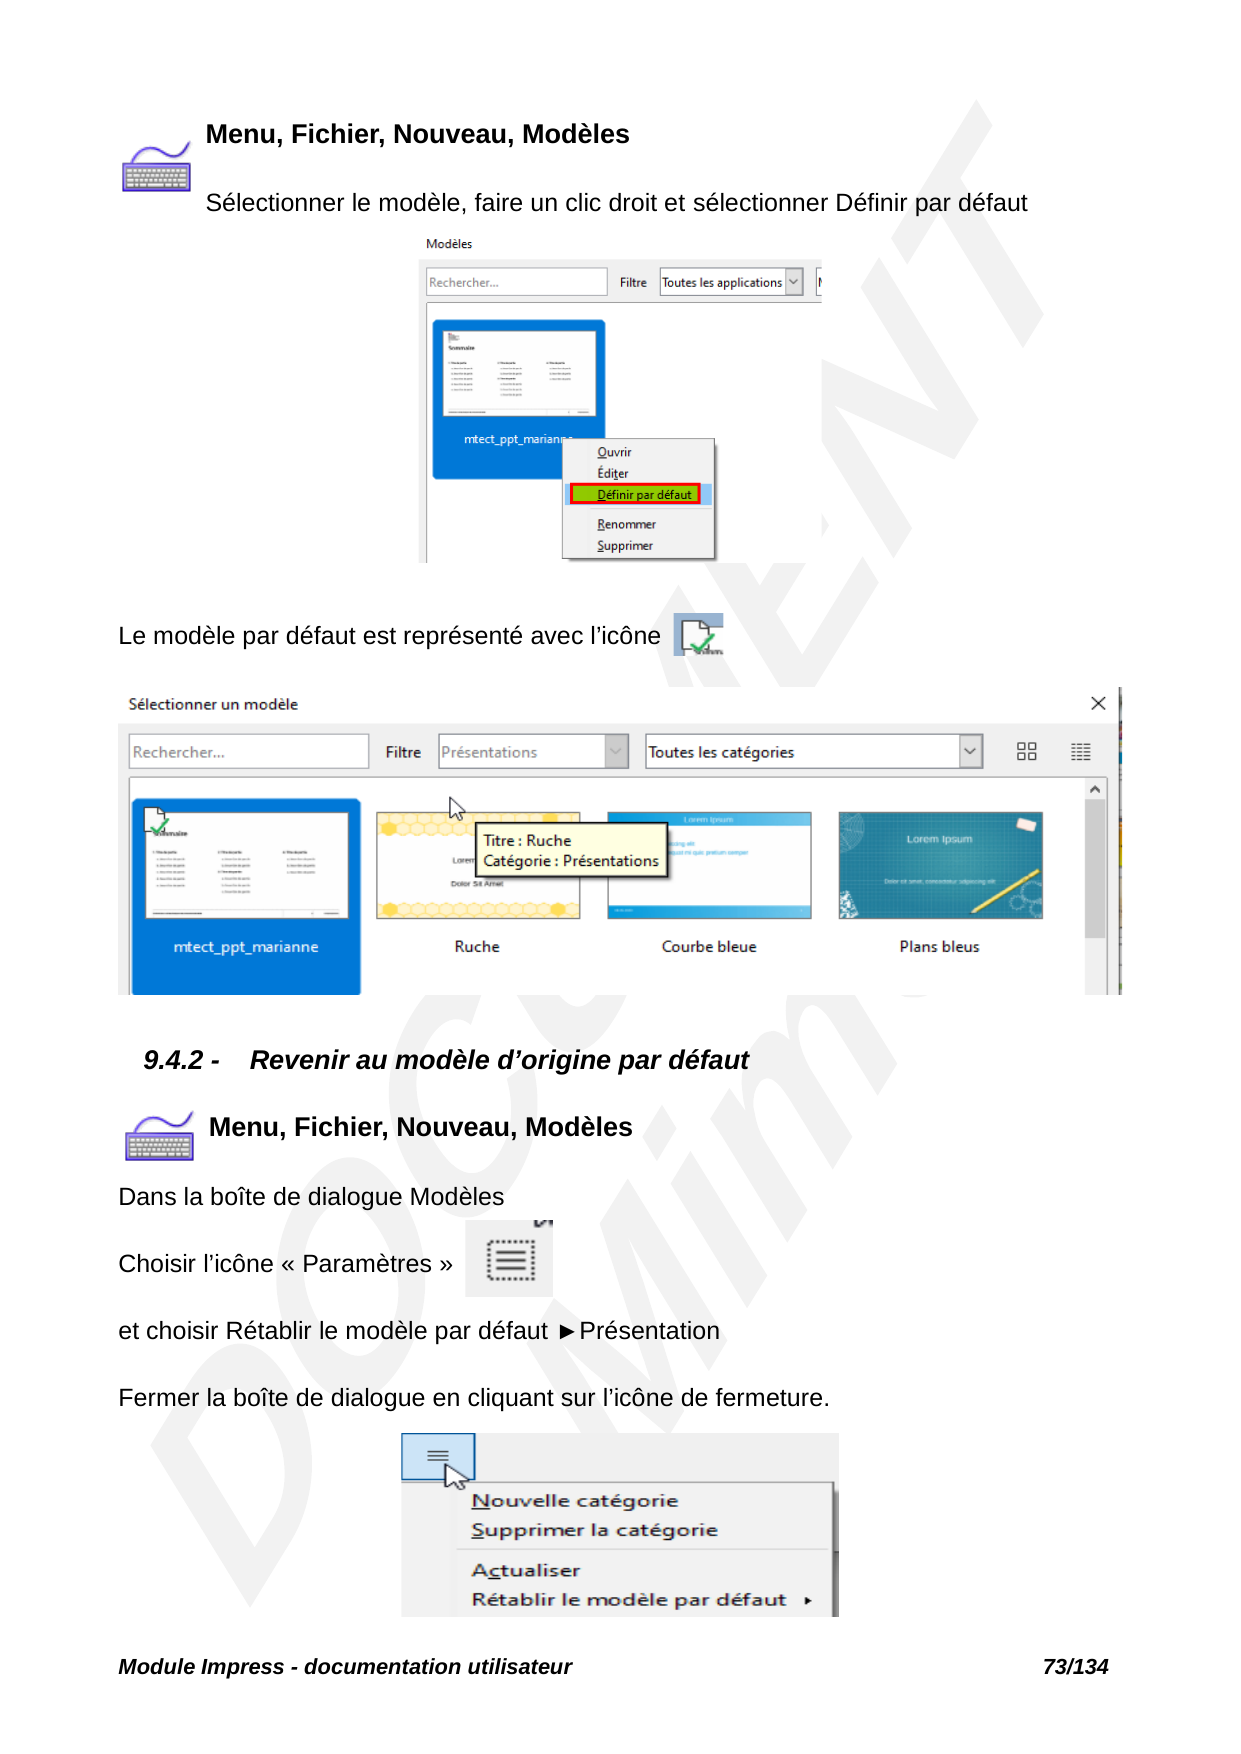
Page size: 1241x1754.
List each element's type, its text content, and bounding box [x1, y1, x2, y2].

text Le modèle par défaut est représenté avec l’icône [118, 621, 673, 650]
picture [118, 130, 194, 206]
picture [121, 1100, 197, 1175]
text [724, 621, 1122, 650]
text Fermer la boîte de dialogue en cliquant sur l’icône de fermeture. [118, 1383, 1122, 1412]
text [553, 1249, 1122, 1278]
picture [673, 613, 724, 656]
text Menu, Fichier, Nouveau, Modèles [197, 1111, 1122, 1142]
text Choisir l’icône « Paramètres » [118, 1249, 465, 1278]
text Sélectionner le modèle, faire un clic droit et sélectionner Définir par défaut [118, 188, 1122, 217]
picture [401, 1433, 839, 1617]
picture [418, 238, 822, 563]
text Dans la boîte de dialogue Modèles [118, 1181, 1122, 1211]
text Menu, Fichier, Nouveau, Modèles [118, 118, 1122, 149]
subtitle Revenir au modèle d’origine par défaut [143, 1044, 1122, 1075]
picture [118, 687, 1123, 995]
text et choisir Rétablir le modèle par défaut ►Présentation [118, 1316, 1122, 1345]
picture [465, 1220, 553, 1297]
